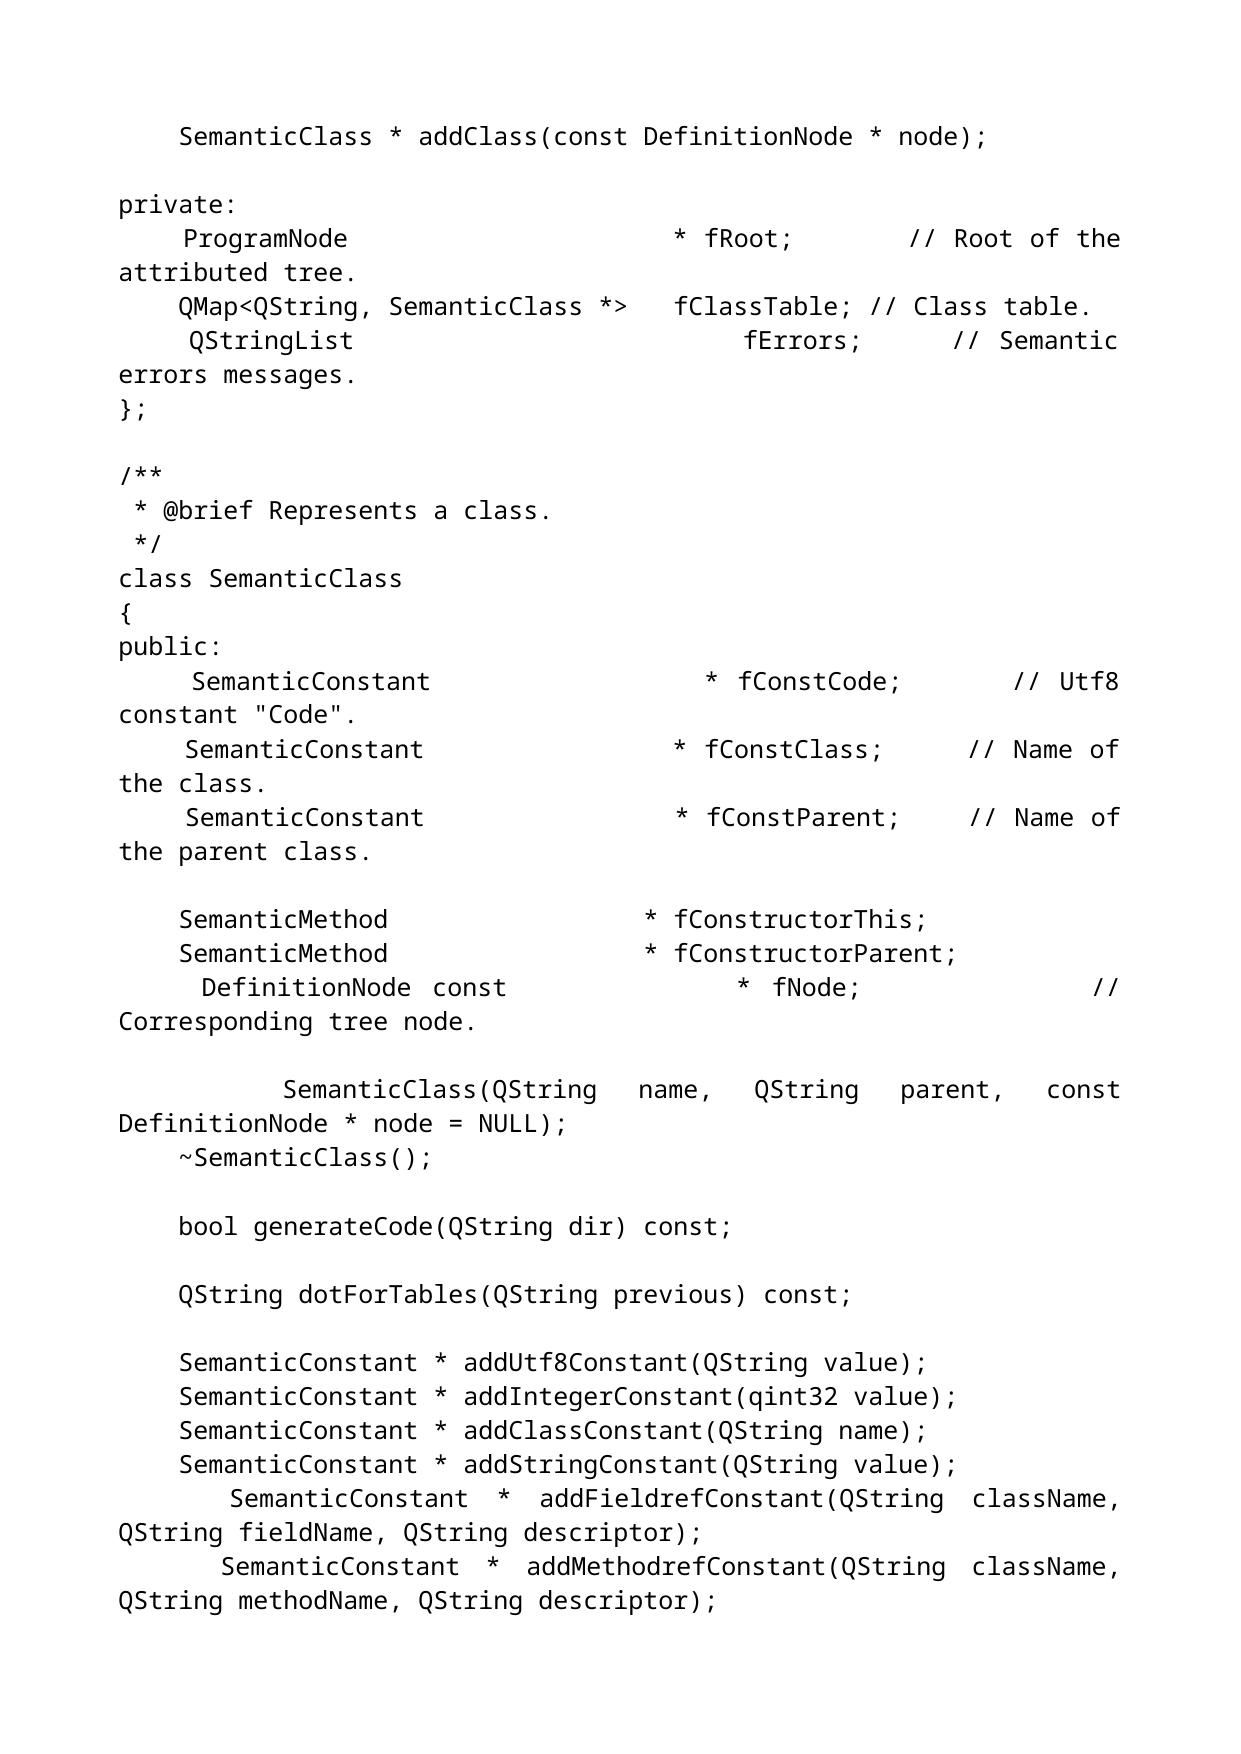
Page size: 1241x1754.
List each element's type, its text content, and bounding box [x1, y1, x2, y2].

text ~SemanticClass(); [118, 1140, 1122, 1174]
text DefinitionNode const * fNode; // Corresponding tree node. [118, 970, 1122, 1038]
text bool generateCode(QString dir) const; [118, 1208, 1122, 1242]
text /** [118, 459, 1122, 493]
text SemanticConstant * fConstParent; // Name of the parent class. [118, 799, 1122, 867]
text SemanticClass(QString name, QString parent, const DefinitionNode * node = NULL); [118, 1072, 1122, 1140]
text SemanticConstant * addUtf8Constant(QString value); [118, 1344, 1122, 1378]
text SemanticConstant * addMethodrefConstant(QString className, QString methodName, QString descriptor); [118, 1549, 1122, 1617]
text SemanticConstant * fConstClass; // Name of the class. [118, 731, 1122, 799]
text SemanticMethod * fConstructorThis; [118, 902, 1122, 936]
text */ [118, 527, 1122, 561]
text ProgramNode * fRoot; // Root of the attributed tree. [118, 220, 1122, 288]
text QString dotForTables(QString previous) const; [118, 1276, 1122, 1310]
text class SemanticClass [118, 561, 1122, 595]
text SemanticConstant * fConstCode; // Utf8 constant "Code". [118, 663, 1122, 731]
text SemanticConstant * addIntegerConstant(qint32 value); [118, 1378, 1122, 1412]
text private: [118, 186, 1122, 220]
text SemanticConstant * addFieldrefConstant(QString className, QString fieldName, QString descriptor); [118, 1481, 1122, 1549]
text QStringList fErrors; // Semantic errors messages. [118, 322, 1122, 391]
text SemanticConstant * addStringConstant(QString value); [118, 1447, 1122, 1481]
text SemanticMethod * fConstructorParent; [118, 936, 1122, 970]
text * @brief Represents a class. [118, 493, 1122, 527]
text SemanticConstant * addClassConstant(QString name); [118, 1412, 1122, 1447]
text { [118, 595, 1122, 629]
text SemanticClass * addClass(const DefinitionNode * node); [118, 118, 1122, 152]
text public: [118, 629, 1122, 663]
text QMap<QString, SemanticClass *> fClassTable; // Class table. [118, 288, 1122, 322]
text }; [118, 391, 1122, 425]
